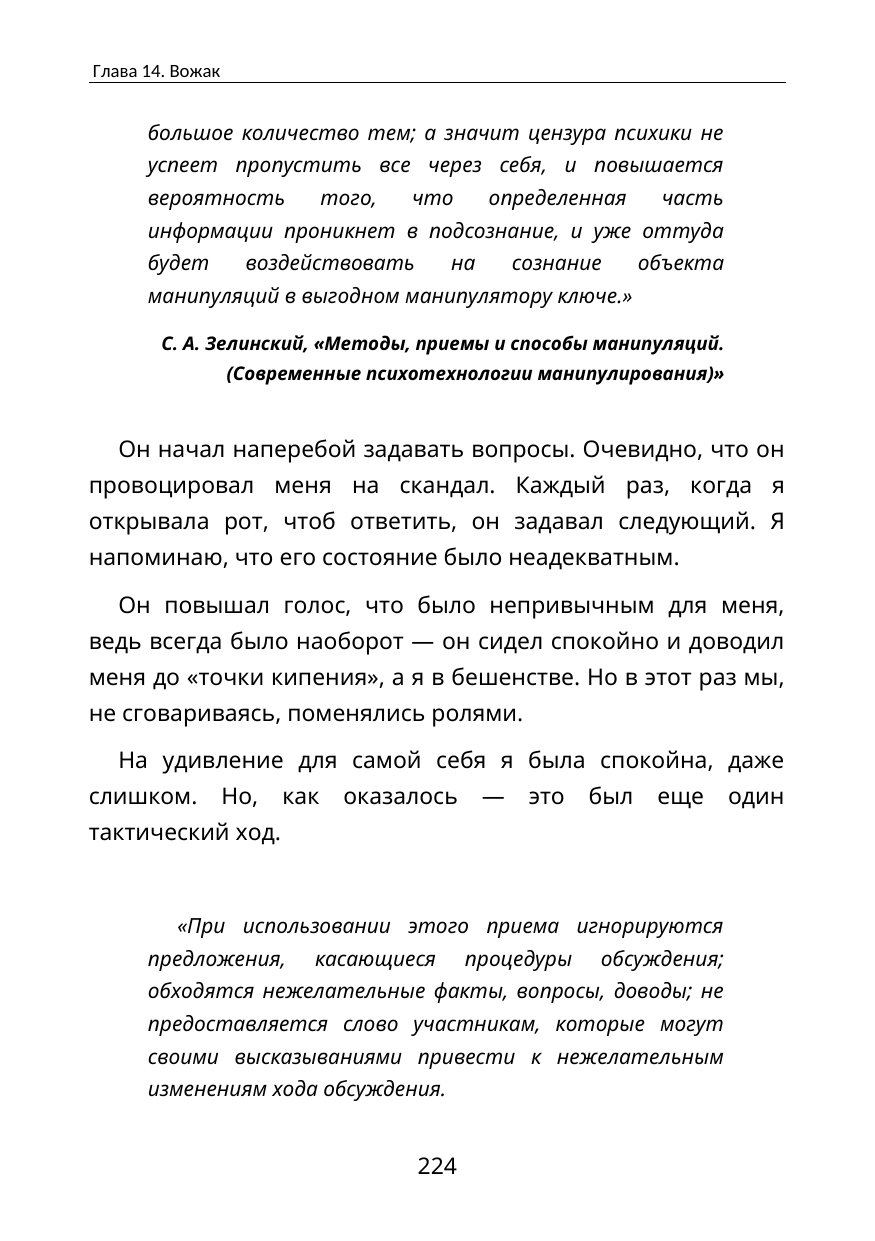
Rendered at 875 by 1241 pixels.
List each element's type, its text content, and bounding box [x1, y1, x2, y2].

text Он начал наперебой задавать вопросы. Очевидно, что он провоцировал меня на скандал. Каждый раз, когда я открывала рот, чтоб ответить, он задавал следующий. Я напоминаю, что его состояние было неадекватным. [88, 433, 786, 572]
text На удивление для самой себя я была спокойна, даже слишком. Но, как оказалось — это был еще один тактический ход. [88, 744, 786, 847]
text «При использовании этого приема игнорируются предложения, касающиеся процедуры обсуждения; обходятся нежелательные факты, вопросы, доводы; не предоставляется слово участникам, которые могут своими высказываниями привести к нежелательным изменениям хода обсуждения. [148, 911, 726, 1103]
text Он повышал голос, что было непривычным для меня, ведь всегда было наоборот — он сидел спокойно и доводил меня до «точки кипения», а я в бешенстве. Но в этот раз мы, не сговариваясь, поменялись ролями. [88, 589, 786, 728]
text большое количество тем; а значит цензура психики не успеет пропустить все через себя, и повышается вероятность того, что определенная часть информации проникнет в подсознание, и уже оттуда будет воздействовать на сознание объекта манипуляций в выгодном манипулятору ключе.» [148, 118, 726, 309]
text С. А. Зелинский, «Методы, приемы и способы манипуляций. (Современные психотехнологии манипулирования)» [148, 325, 726, 385]
